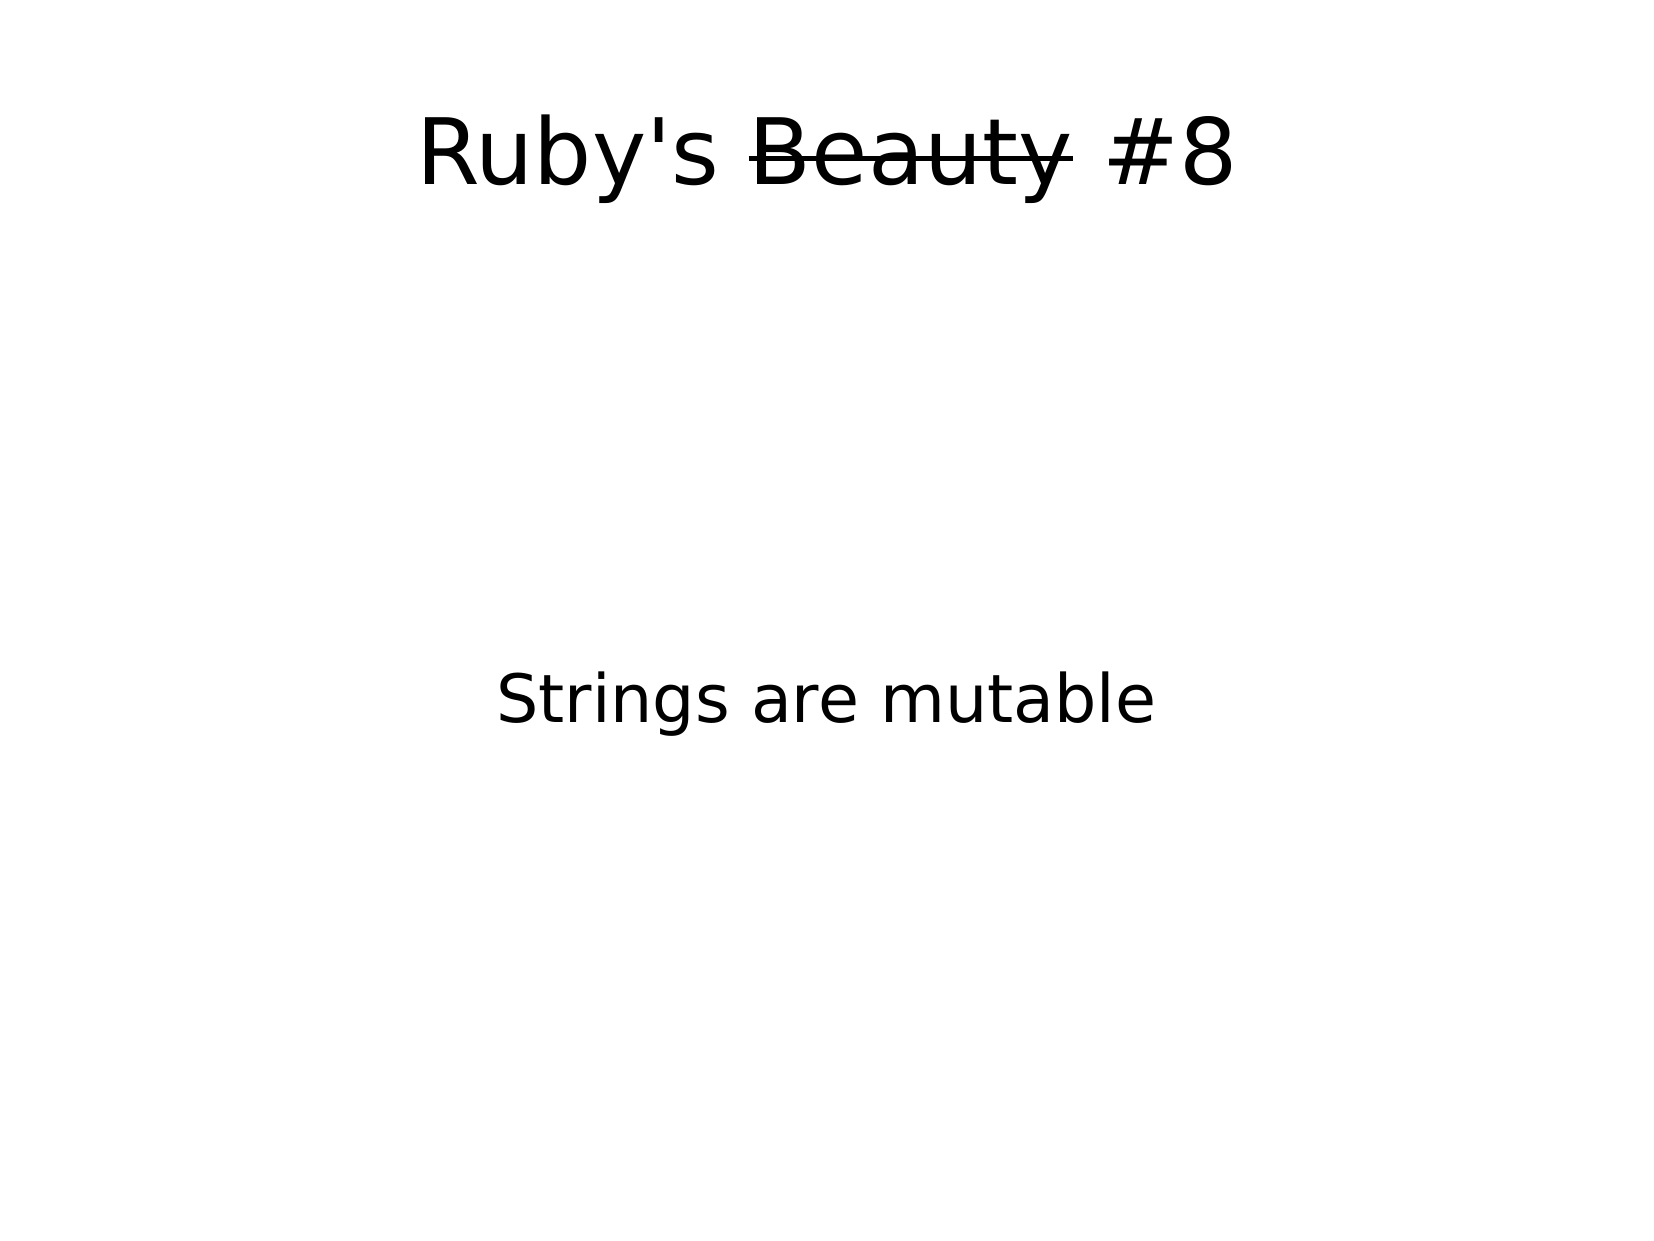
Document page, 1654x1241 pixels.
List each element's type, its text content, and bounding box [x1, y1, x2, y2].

subtitle Strings are mutable [82, 297, 1571, 1102]
title Ruby's Beauty #8 [82, 49, 1571, 257]
